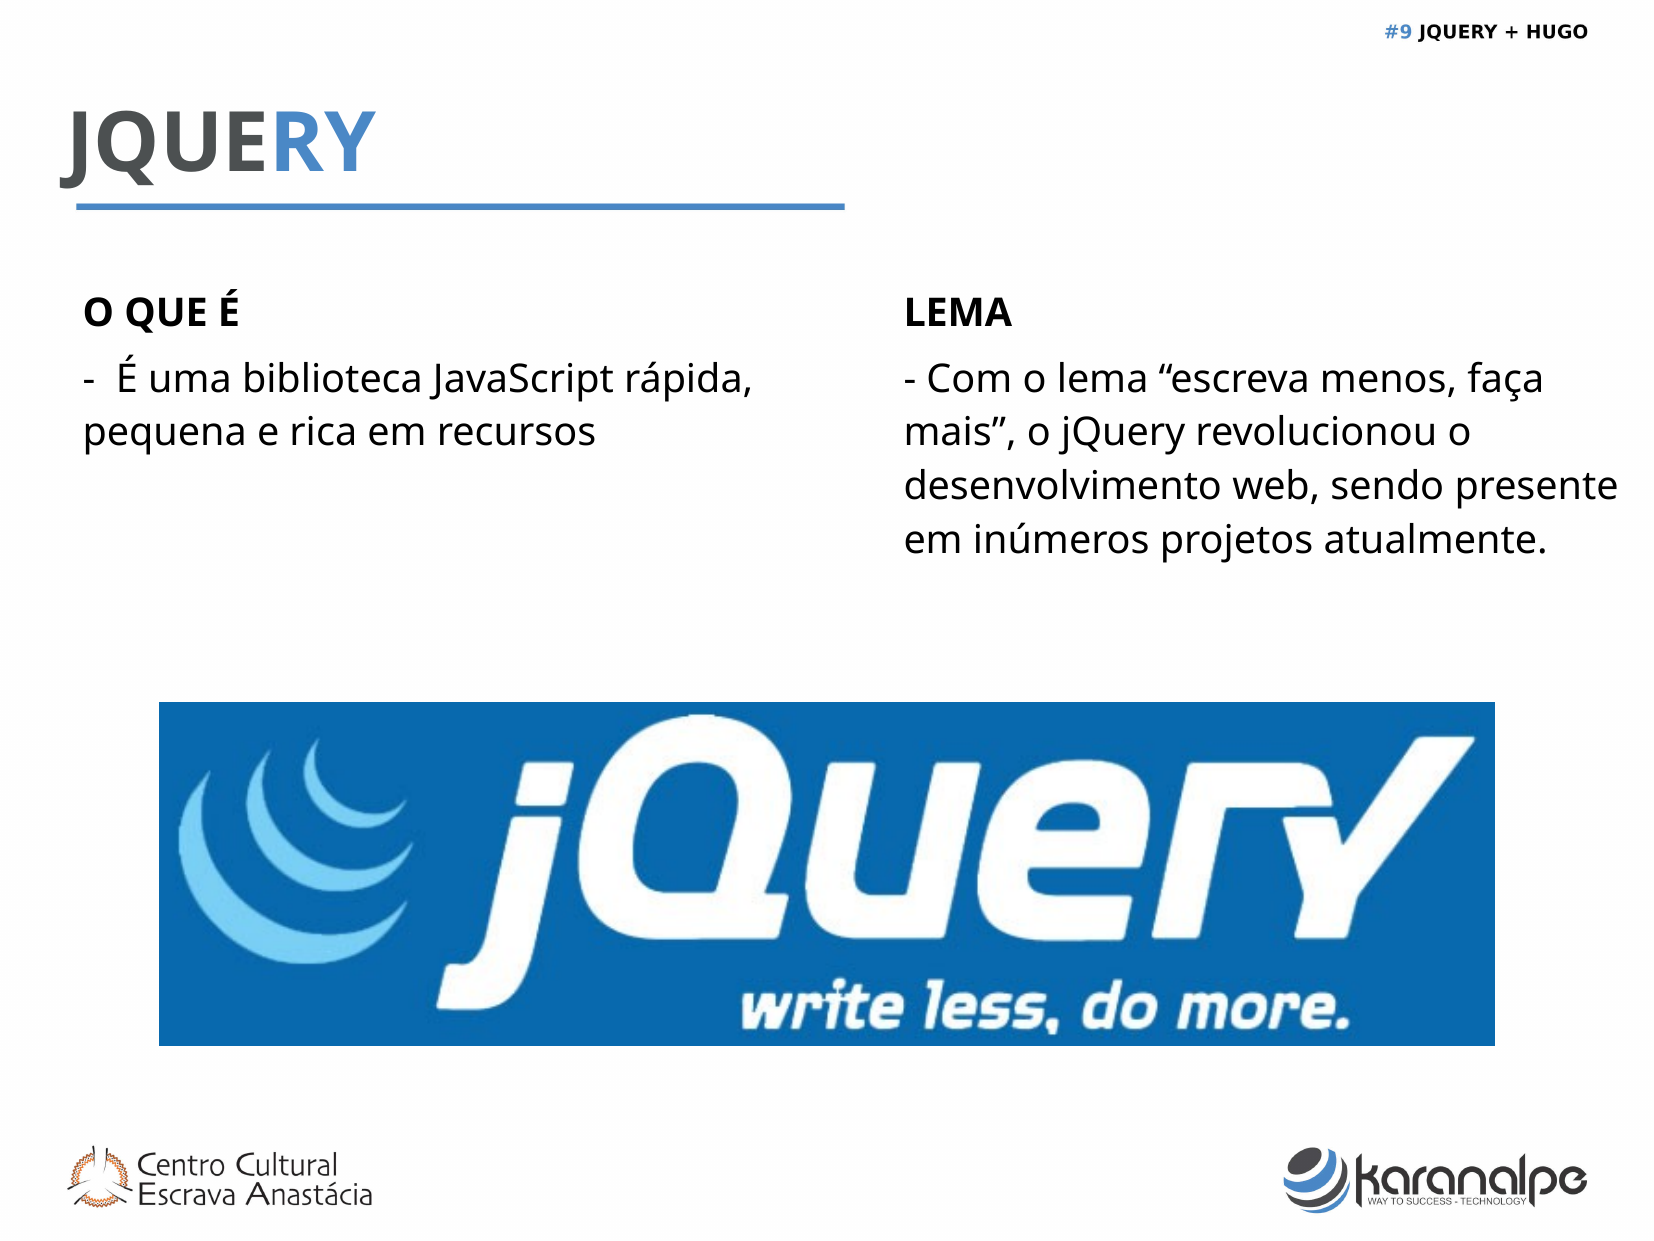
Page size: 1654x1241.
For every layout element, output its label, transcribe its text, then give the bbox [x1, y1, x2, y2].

list LEMA - Com o lema “escreva menos, faça mais”, o jQuery revolucionou o desenvolvimento web, sendo presente em inúmeros projetos atualmente. [903, 284, 1630, 697]
picture [0, 0, 1654, 1241]
title JQUERY [66, 35, 1555, 243]
list O QUE É - É uma biblioteca JavaScript rápida, pequena e rica em recursos [82, 284, 839, 650]
